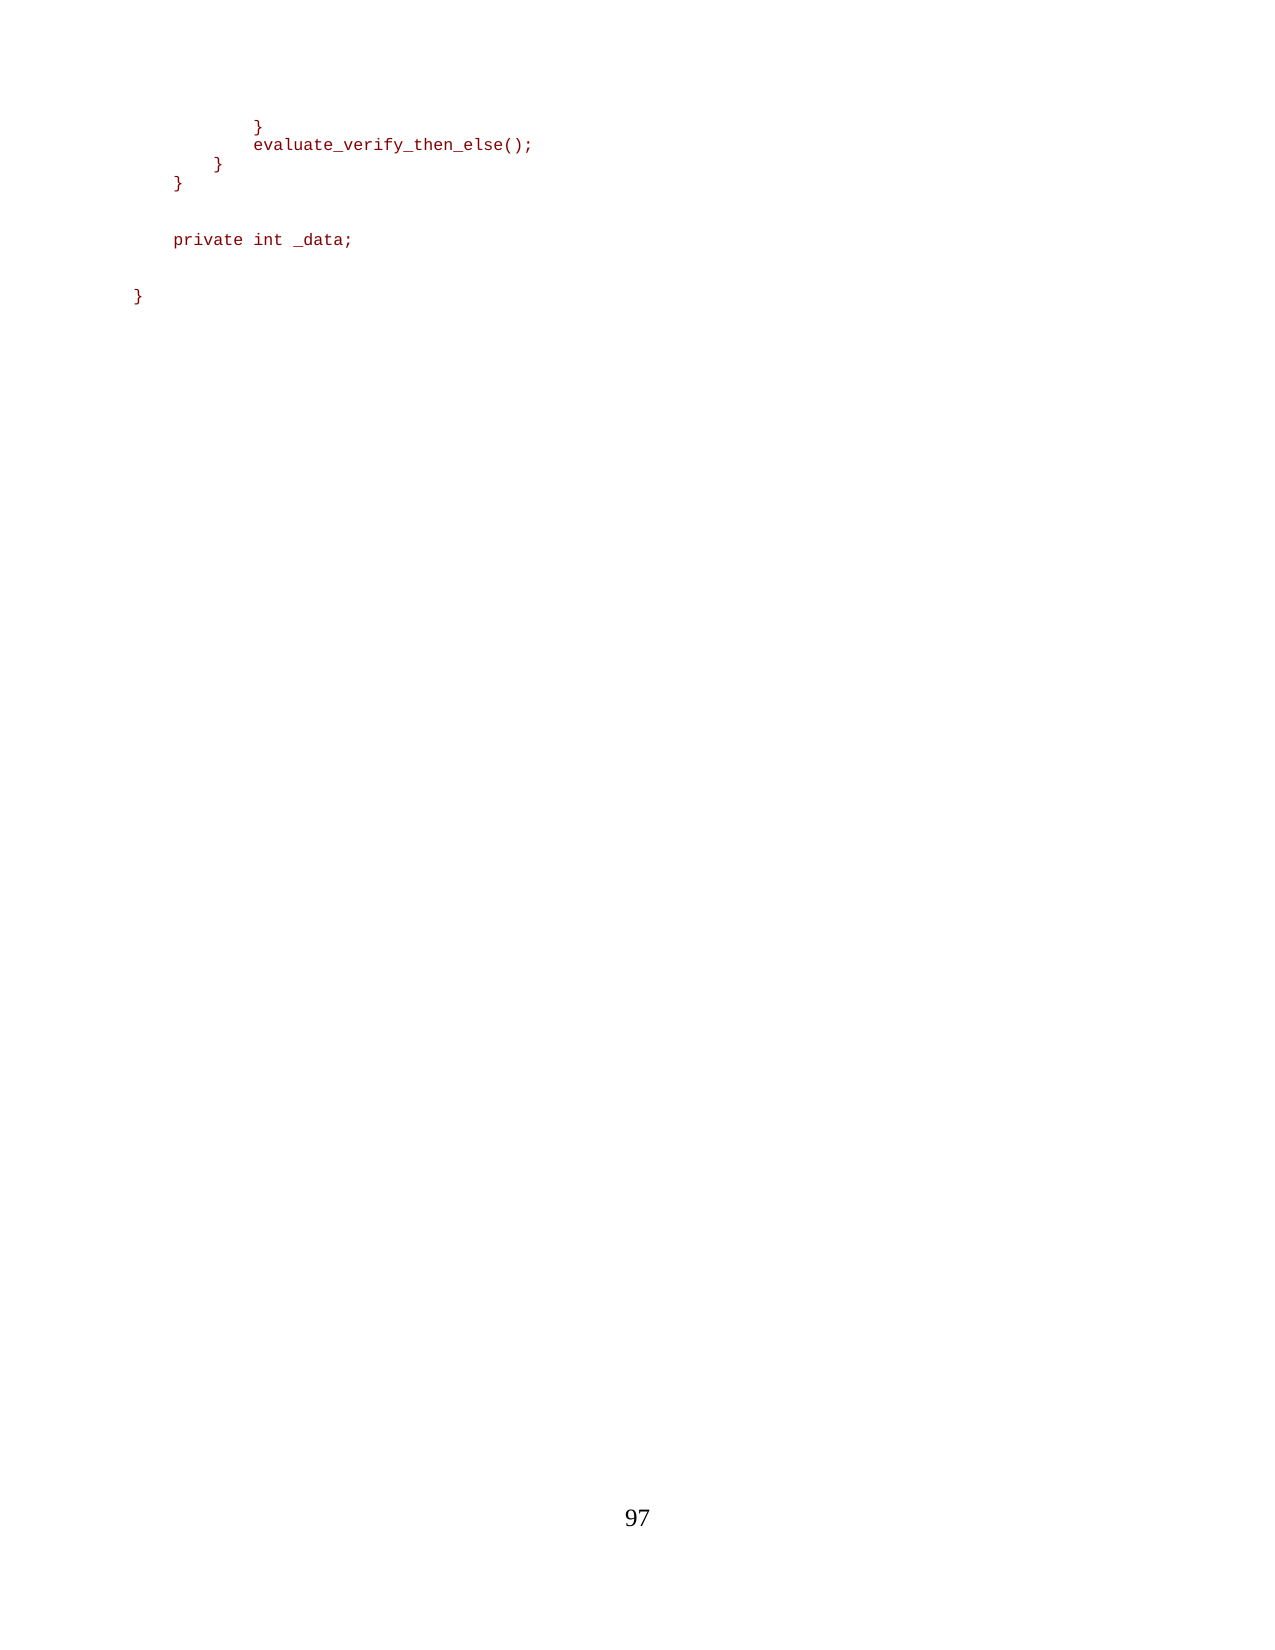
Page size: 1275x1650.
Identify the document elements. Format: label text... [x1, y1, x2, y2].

text evaluate_verify_then_else(); [133, 137, 1157, 156]
text } [133, 175, 1157, 193]
text } [133, 156, 1157, 175]
text private int _data; [133, 231, 1157, 250]
text } [133, 288, 1157, 307]
text } [133, 118, 1157, 137]
